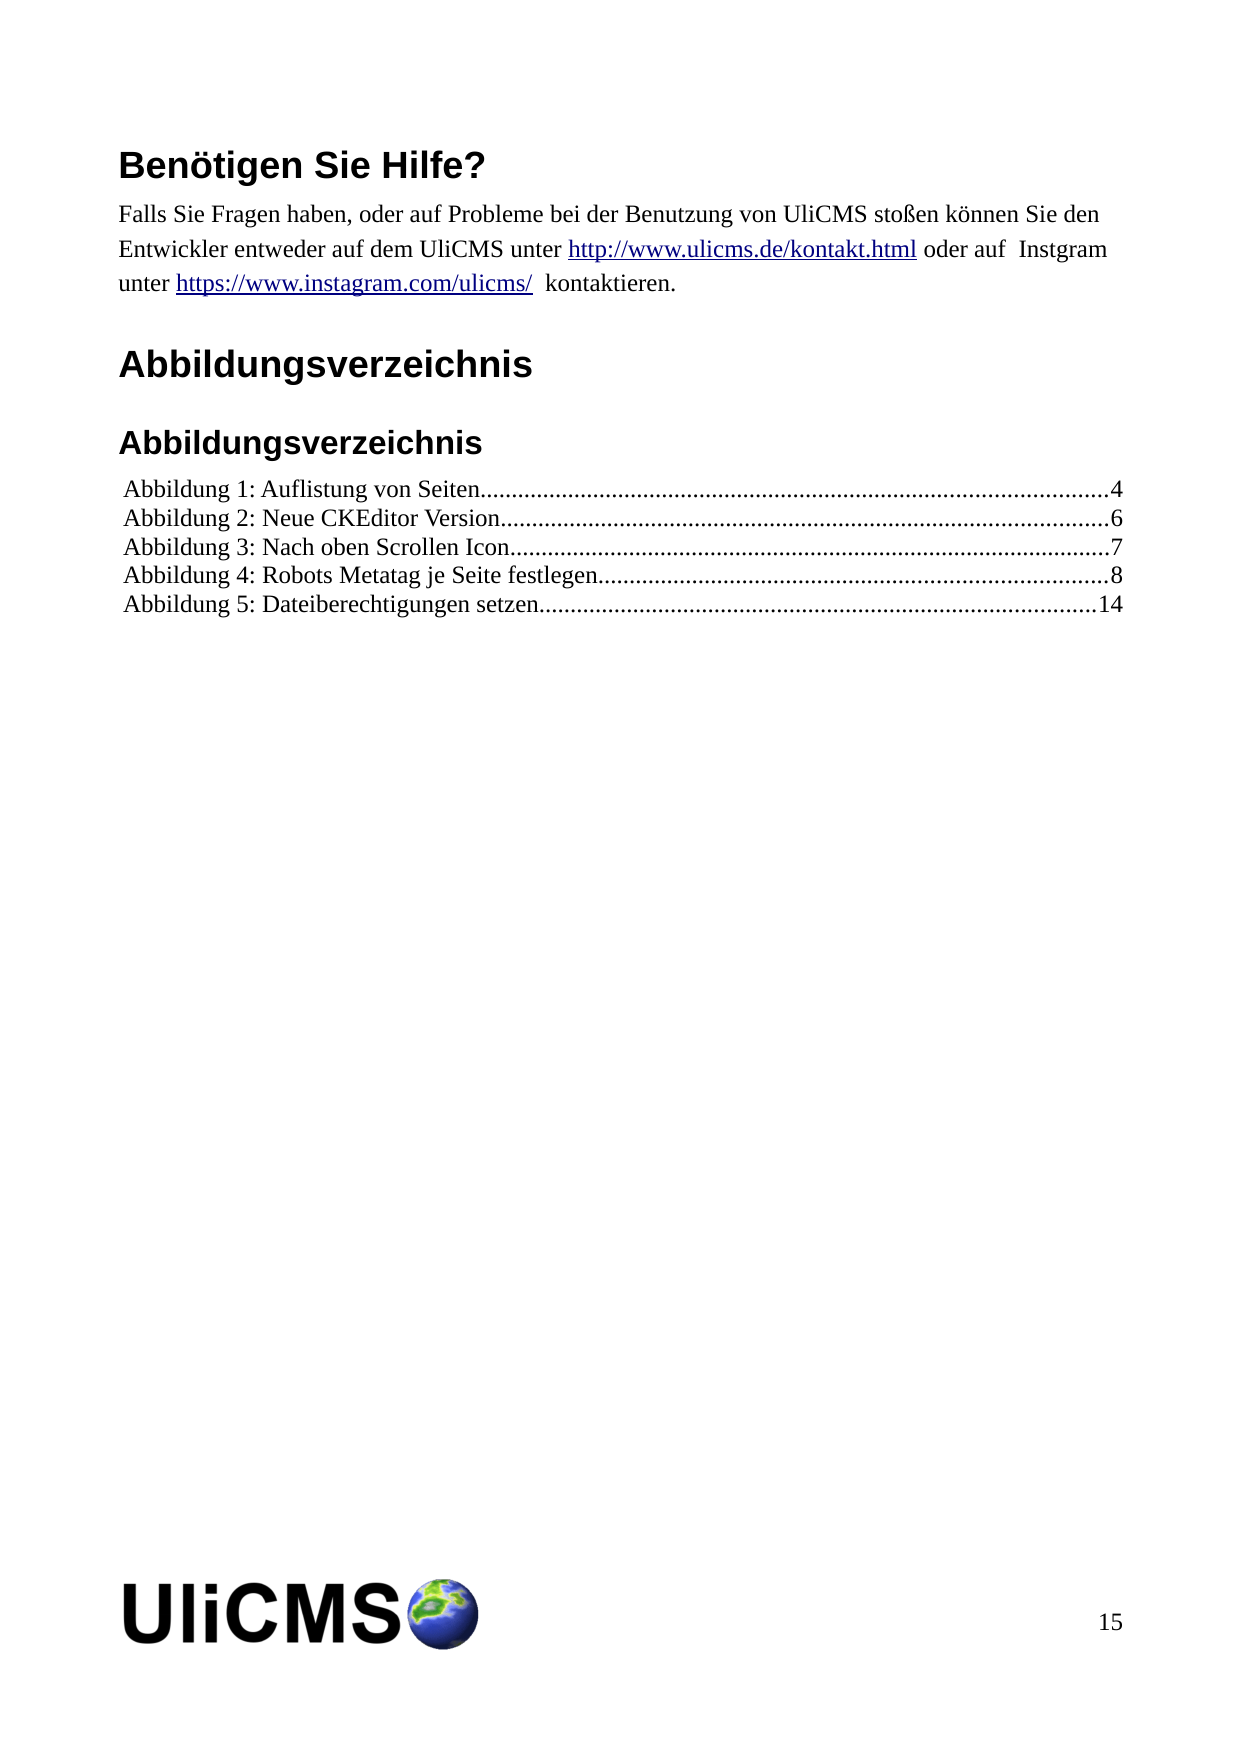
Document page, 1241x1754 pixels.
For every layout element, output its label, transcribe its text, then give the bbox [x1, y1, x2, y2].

subtitle Abbildungsverzeichnis [118, 423, 1123, 462]
text Falls Sie Fragen haben, oder auf Probleme bei der Benutzung von UliCMS stoßen können Sie den Entwickler entweder auf dem UliCMS unter http://www.ulicms.de/kontakt.html oder auf Instgram unter https://www.instagram.com/ulicms/ kontaktieren. [118, 199, 1123, 297]
text Abbildung 1: Auflistung von Seiten 4 [118, 474, 1123, 503]
text Abbildung 4: Robots Metatag je Seite festlegen 8 [118, 561, 1123, 589]
text Abbildung 2: Neue CKEditor Version 6 [118, 503, 1123, 532]
subtitle Abbildungsverzeichnis [118, 342, 1123, 386]
text Abbildung 5: Dateiberechtigungen setzen 14 [118, 589, 1123, 618]
text Abbildung 3: Nach oben Scrollen Icon 7 [118, 532, 1123, 561]
subtitle Benötigen Sie Hilfe? [118, 143, 1123, 187]
picture [118, 1578, 479, 1652]
